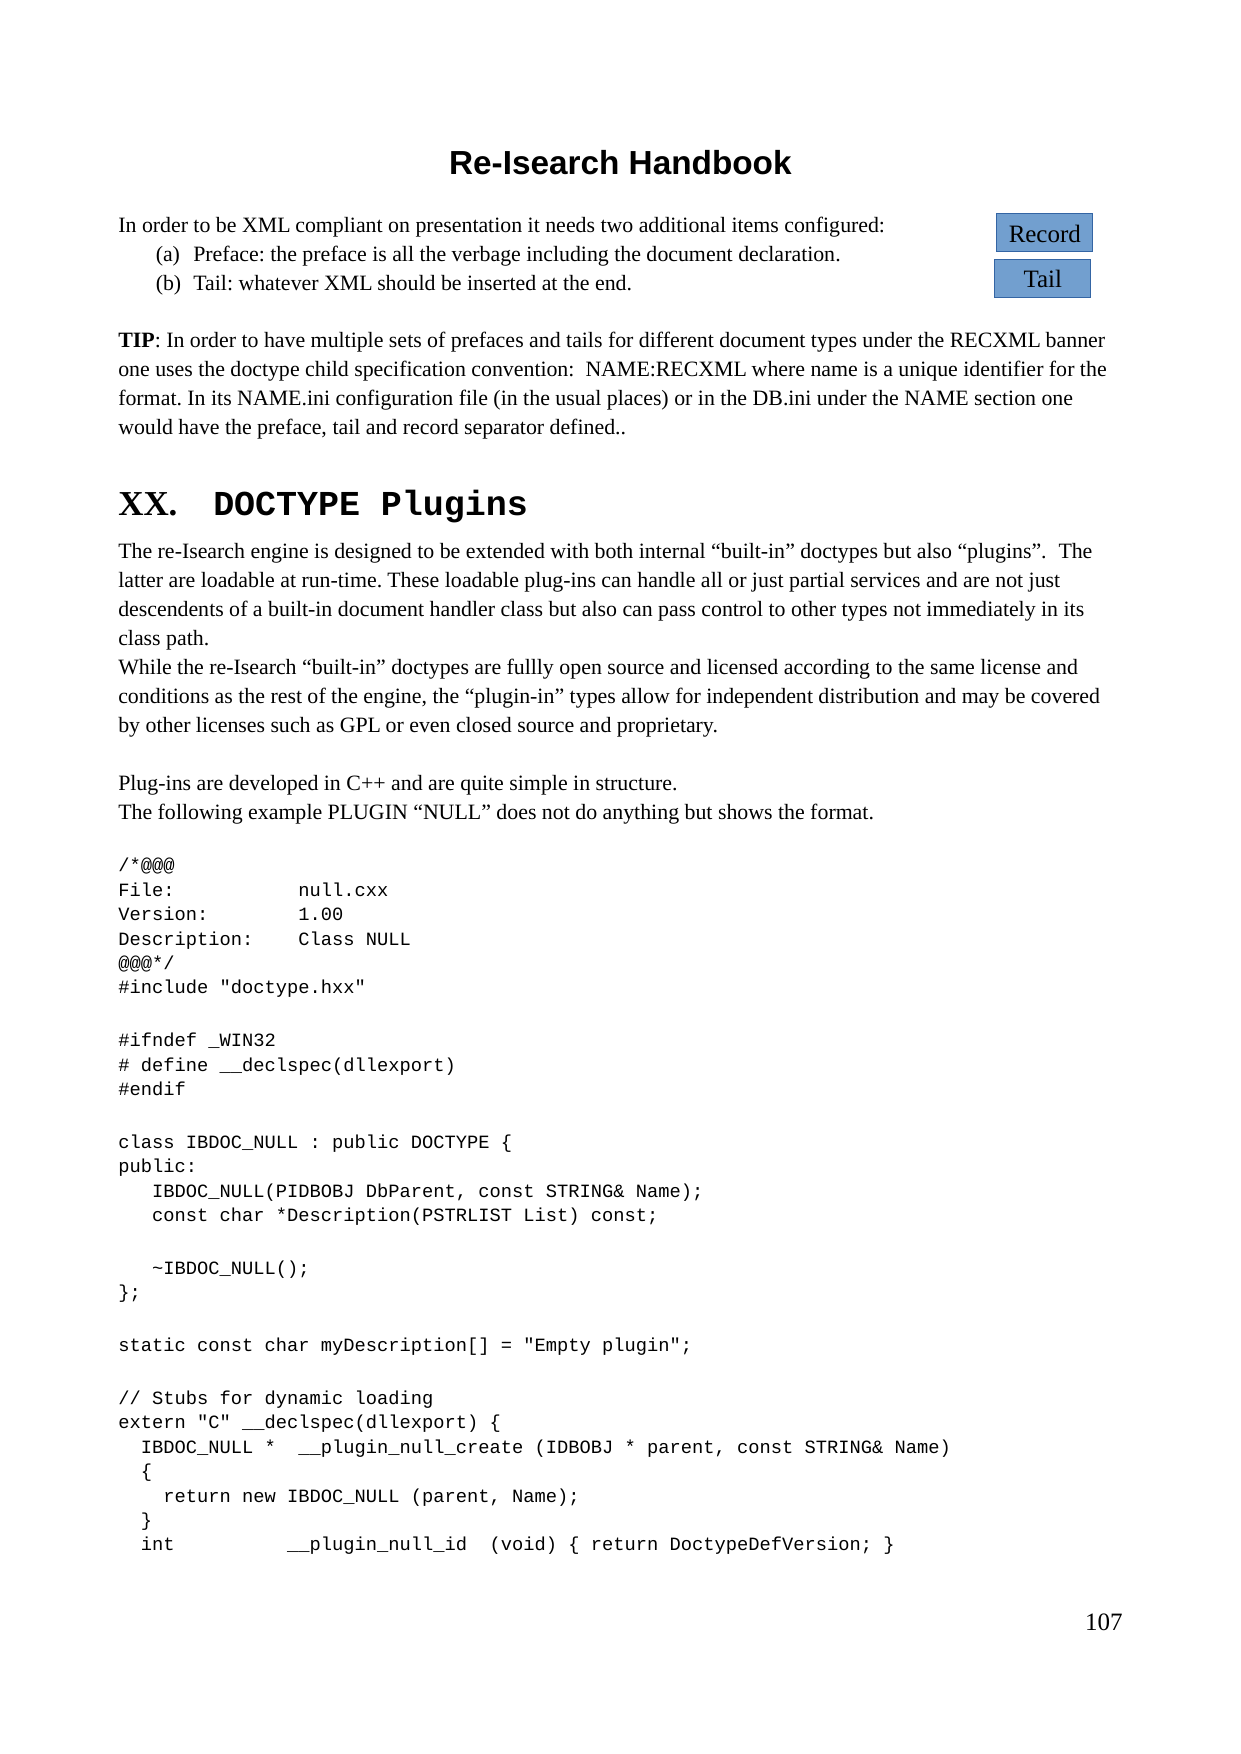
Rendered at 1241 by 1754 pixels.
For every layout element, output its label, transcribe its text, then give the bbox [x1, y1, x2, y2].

text IBDOC_NULL * __plugin_null_create (IDBOBJ * parent, const STRING& Name) [118, 1438, 1122, 1459]
text } [118, 1511, 1122, 1532]
text # define __declspec(dllexport) [118, 1055, 1122, 1077]
list Tail: whatever XML should be inserted at the end. [156, 269, 994, 295]
text #include "doctype.hxx" [118, 978, 1122, 999]
text File: null.cxx [118, 881, 1122, 902]
text extern "C" __declspec(dllexport) { [118, 1413, 1122, 1434]
text Version: 1.00 [118, 905, 1122, 926]
text TIP: In order to have multiple sets of prefaces and tails for different document types under the RECXML banner one uses the doctype child specification convention: NAME:RECXML where name is a unique identifier for the format. In its NAME.ini configuration file (in the usual places) or in the DB.ini under the NAME section one would have the preface, tail and record separator defined.. [118, 327, 1122, 439]
text While the re-Isearch “built-in” doctypes are fullly open source and licensed according to the same license and conditions as the rest of the engine, the “plugin-in” types allow for independent distribution and may be covered by other licenses such as GPL or even closed source and proprietary. [118, 654, 1122, 737]
text #endif [118, 1080, 1122, 1101]
text int __plugin_null_id (void) { return DoctypeDefVersion; } [118, 1535, 1122, 1556]
text IBDOC_NULL(PIDBOBJ DbParent, const STRING& Name); [118, 1181, 1122, 1203]
text Plug-ins are developed in C++ and are quite simple in structure. [118, 770, 1122, 795]
text const char *Description(PSTRLIST List) const; [118, 1206, 1122, 1227]
text static const char myDescription[] = "Empty plugin"; [118, 1336, 1122, 1357]
text In order to be XML compliant on presentation it needs two additional items configured: [118, 212, 1122, 237]
text /*@@@ [118, 856, 1122, 877]
text class IBDOC_NULL : public DOCTYPE { [118, 1133, 1122, 1154]
text }; [118, 1283, 1122, 1304]
text ~IBDOC_NULL(); [118, 1259, 1122, 1280]
text The following example PLUGIN “NULL” does not do anything but shows the format. [118, 799, 1122, 824]
text { [118, 1462, 1122, 1483]
text #ifndef _WIN32 [118, 1031, 1122, 1052]
text Description: Class NULL [118, 929, 1122, 951]
text return new IBDOC_NULL (parent, Name); [118, 1486, 1122, 1508]
text // Stubs for dynamic loading [118, 1389, 1122, 1410]
text The re-Isearch engine is designed to be extended with both internal “built-in” doctypes but also “plugins”. The latter are loadable at run-time. These loadable plug-ins can handle all or just partial services and are not just descendents of a built-in document handler class but also can pass control to other types not immediately in its class path. [118, 538, 1122, 651]
subtitle DOCTYPE Plugins [118, 483, 1122, 526]
list Preface: the preface is all the verbage including the document declaration. [156, 241, 1122, 266]
text public: [118, 1157, 1122, 1178]
text @@@*/ [118, 954, 1122, 975]
